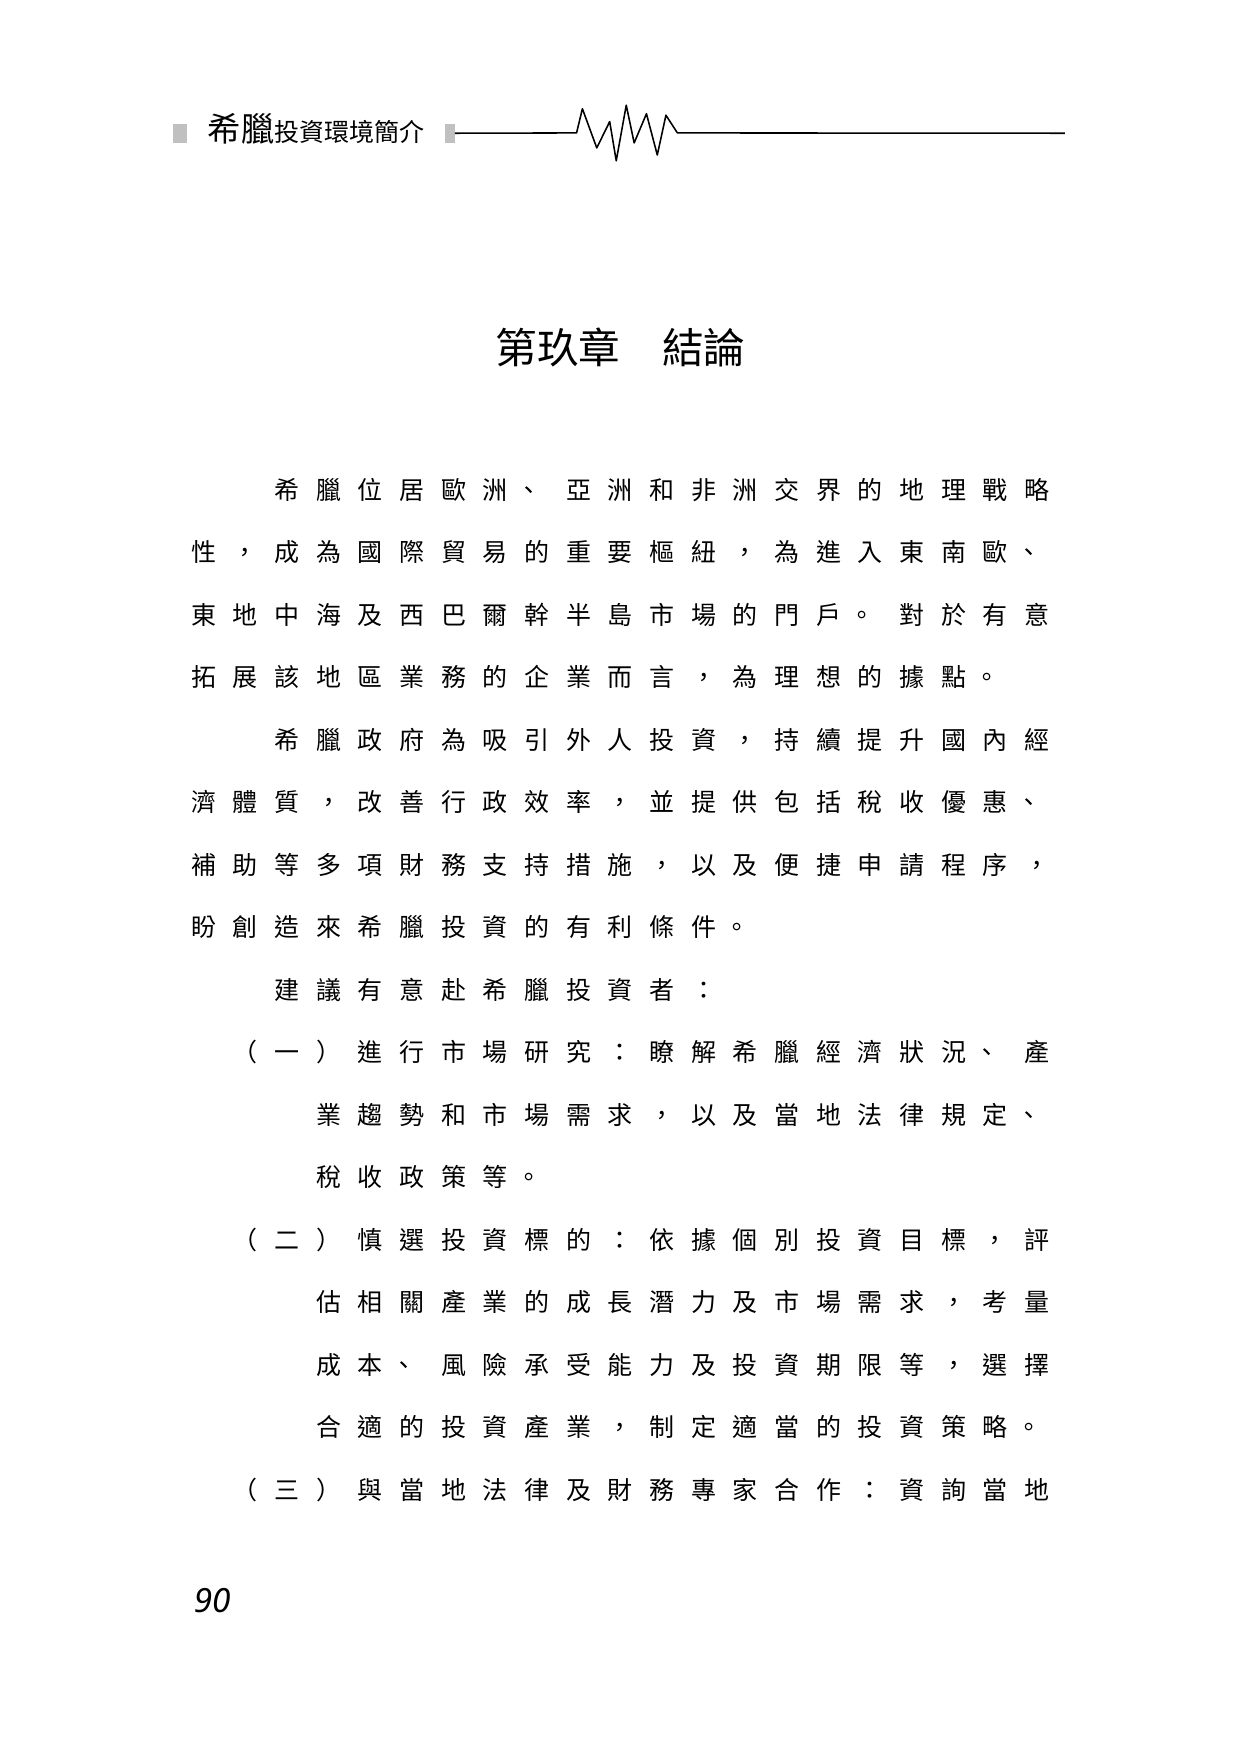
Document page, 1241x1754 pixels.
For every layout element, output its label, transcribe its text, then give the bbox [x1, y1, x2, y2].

text （二）慎選投資標的：依據個別投資目標，評估相關產業的成長潛力及市場需求，考量成本、風險承受能力及投資期限等，選擇合適的投資產業，制定適當的投資策略。 [207, 1197, 1058, 1447]
text （一）進行市場研究：瞭解希臘經濟狀況、產業趨勢和市場需求，以及當地法律規定、稅收政策等。 [207, 1009, 1058, 1197]
text 希臘政府為吸引外人投資，持續提升國內經濟體質，改善行政效率，並提供包括稅收優惠、補助等多項財務支持措施，以及便捷申請程序，盼創造來希臘投資的有利條件。 [183, 697, 1058, 947]
text 建議有意赴希臘投資者： [183, 947, 1058, 1009]
text （三）與當地法律及財務專家合作：資詢當地 [207, 1447, 1058, 1509]
text 希臘位居歐洲、亞洲和非洲交界的地理戰略性，成為國際貿易的重要樞紐，為進入東南歐、東地中海及西巴爾幹半島市場的門戶。對於有意拓展該地區業務的企業而言，為理想的據點。 [183, 447, 1058, 697]
text 第玖章 結論 [183, 304, 1058, 366]
